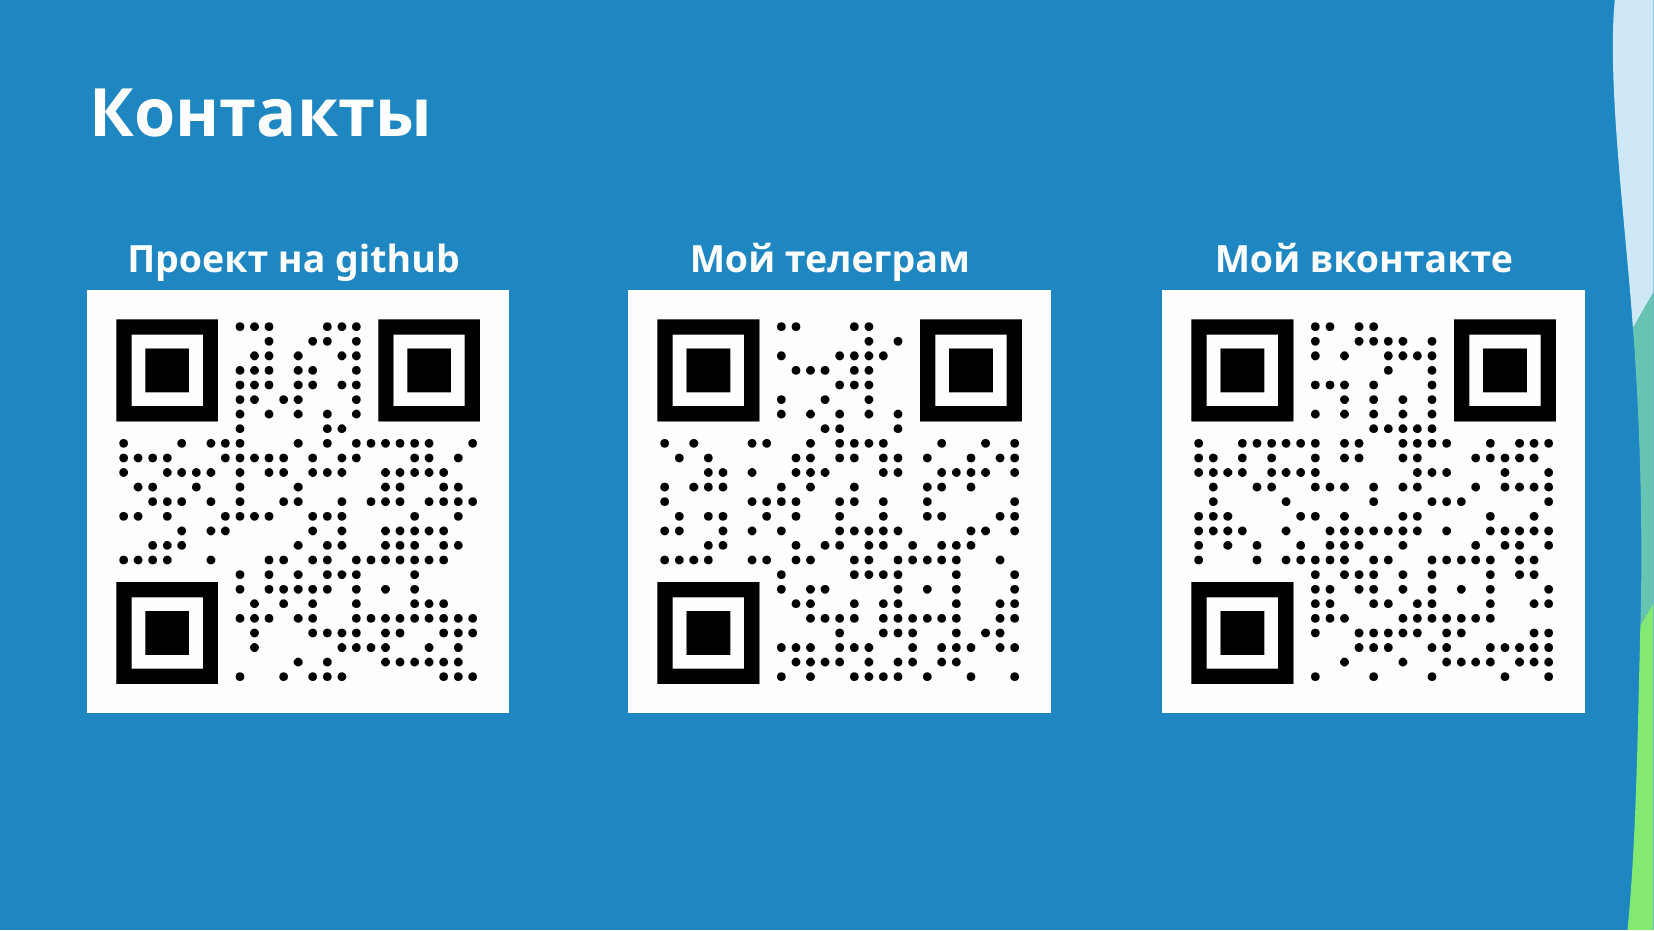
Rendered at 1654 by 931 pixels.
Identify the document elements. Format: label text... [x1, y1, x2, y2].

text_box Проект на github [112, 225, 513, 291]
picture [628, 290, 1051, 713]
picture [1162, 290, 1585, 713]
text_box Мой вконтакте [1200, 225, 1538, 291]
picture [87, 290, 509, 713]
text_box Контакты [75, 62, 1051, 158]
text_box Мой телеграм [675, 225, 1045, 291]
